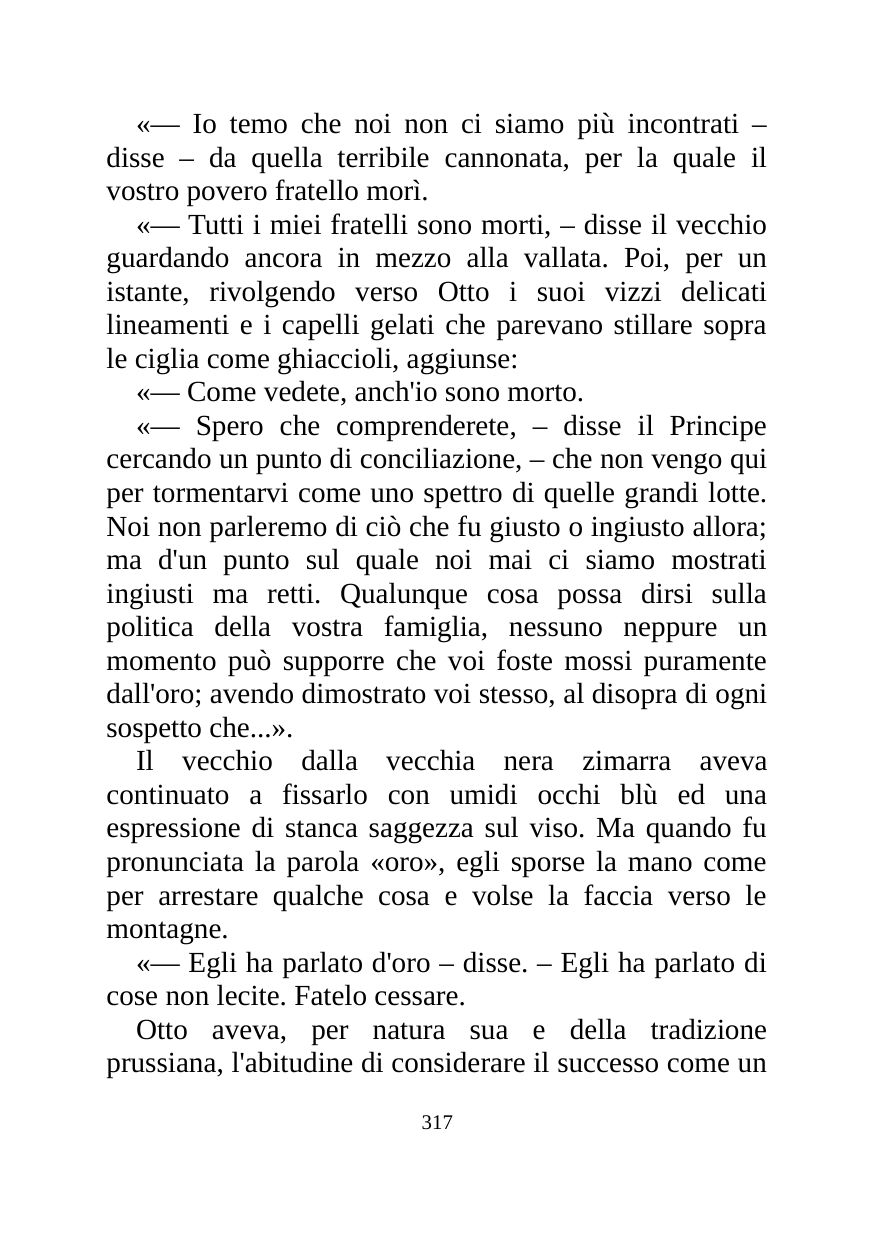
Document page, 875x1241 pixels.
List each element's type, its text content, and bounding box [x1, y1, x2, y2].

text «— Tutti i miei fratelli sono morti, – disse il vecchio guardando ancora in mezzo alla vallata. Poi, per un istante, rivolgendo verso Otto i suoi vizzi delicati lineamenti e i capelli gelati che parevano stillare sopra le ciglia come ghiaccioli, aggiunse: [106, 207, 768, 374]
text «— Egli ha parlato d'oro – disse. – Egli ha parlato di cose non lecite. Fatelo cessare. [106, 945, 768, 1012]
text Il vecchio dalla vecchia nera zimarra aveva continuato a fissarlo con umidi occhi blù ed una espressione di stanca saggezza sul viso. Ma quando fu pronunciata la parola «oro», egli sporse la mano come per arrestare qualche cosa e volse la faccia verso le montagne. [106, 743, 768, 945]
text «— Io temo che noi non ci siamo più incontrati – disse – da quella terribile cannonata, per la quale il vostro povero fratello morì. [106, 106, 768, 207]
text «— Spero che comprenderete, – disse il Principe cercando un punto di conciliazione, – che non vengo qui per tormentarvi come uno spettro di quelle grandi lotte. Noi non parleremo di ciò che fu giusto o ingiusto allora; ma d'un punto sul quale noi mai ci siamo mostrati ingiusti ma retti. Qualunque cosa possa dirsi sulla politica della vostra famiglia, nessuno neppure un momento può supporre che voi foste mossi puramente dall'oro; avendo dimostrato voi stesso, al disopra di ogni sospetto che...». [106, 408, 768, 743]
text Otto aveva, per natura sua e della tradizione prussiana, l'abitudine di considerare il successo come un [106, 1012, 768, 1079]
text «— Come vedete, anch'io sono morto. [106, 374, 768, 408]
